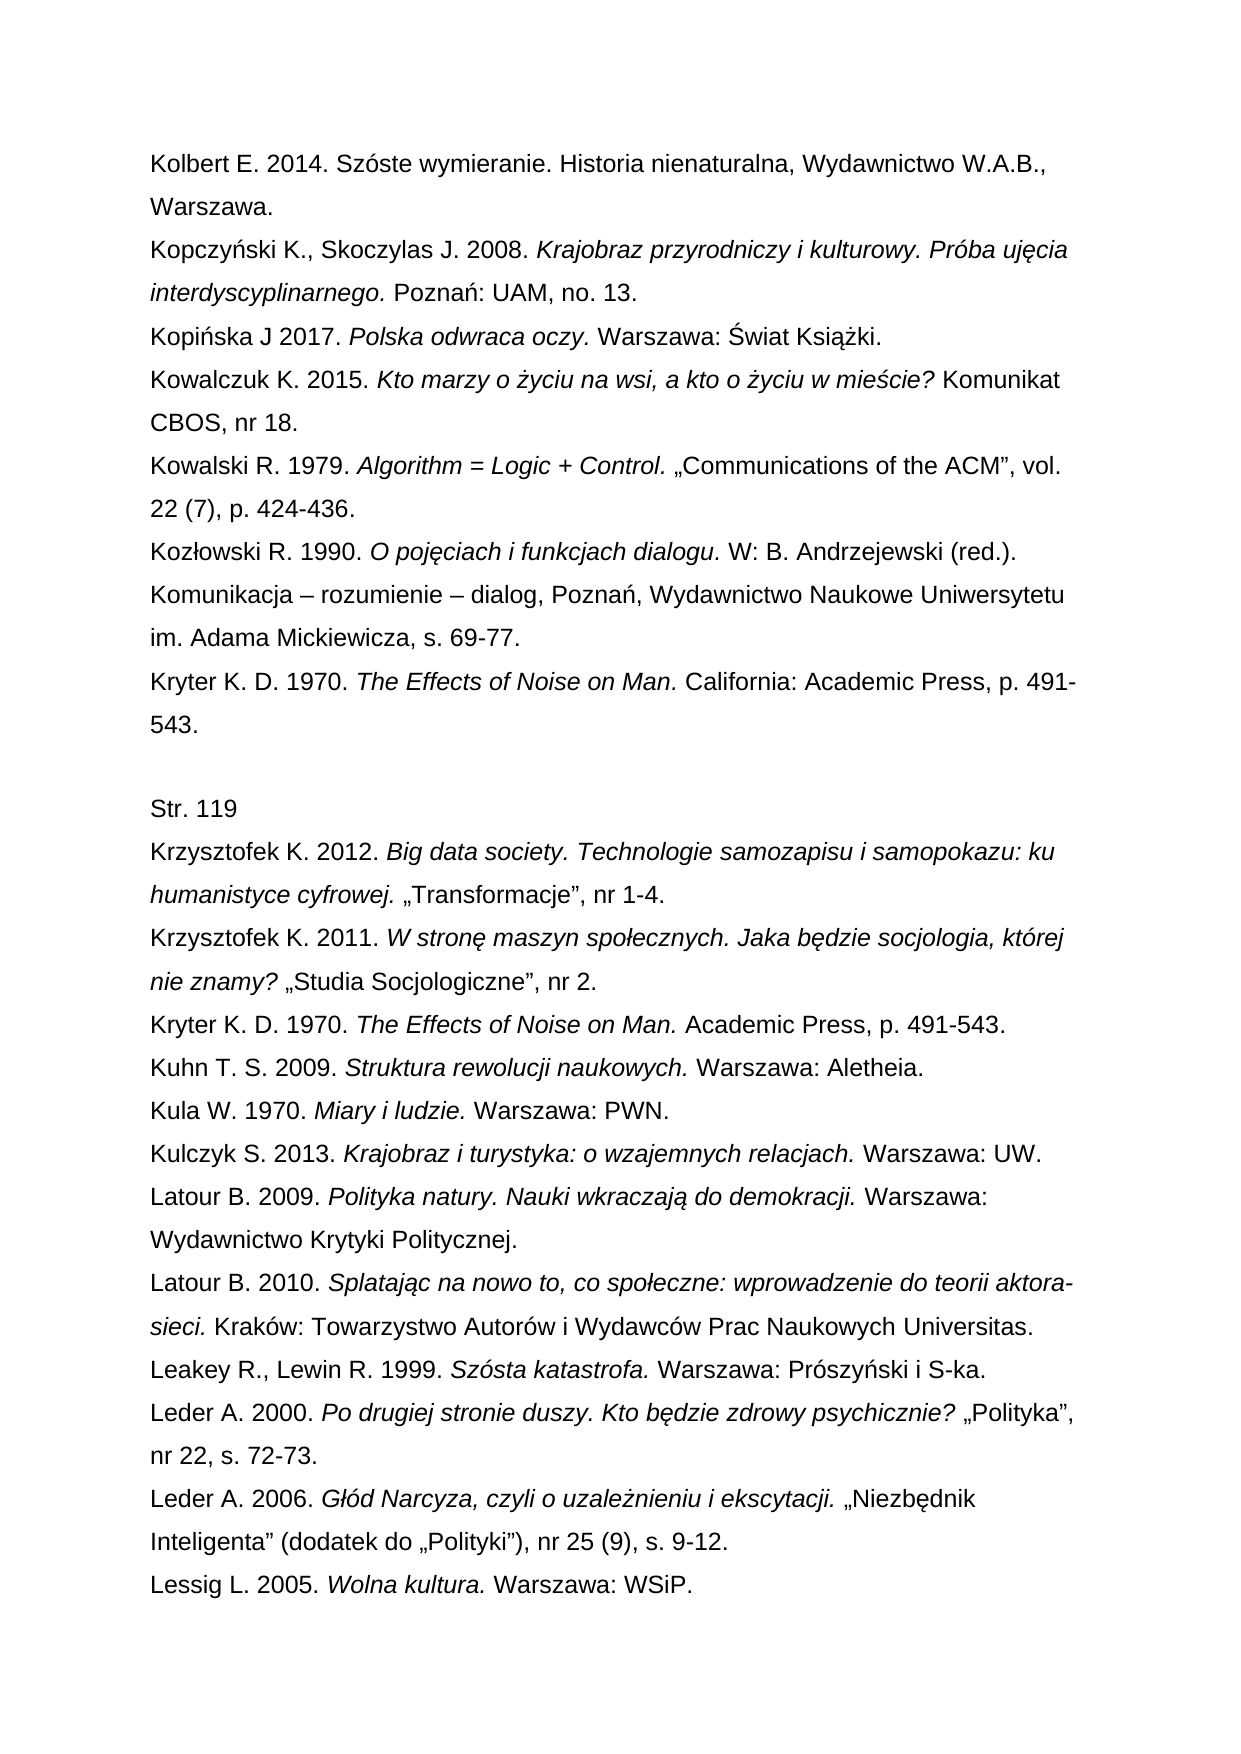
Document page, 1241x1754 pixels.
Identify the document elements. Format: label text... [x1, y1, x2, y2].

text Latour B. 2010. Splatając na nowo to, co społeczne: wprowadzenie do teorii aktora-sieci. Kraków: Towarzystwo Autorów i Wydawców Prac Naukowych Universitas. [150, 1268, 1091, 1340]
text Latour B. 2009. Polityka natury. Nauki wkraczają do demokracji. Warszawa: Wydawnictwo Krytyki Politycznej. [150, 1182, 1091, 1254]
text Kopczyński K., Skoczylas J. 2008. Krajobraz przyrodniczy i kulturowy. Próba ujęcia interdyscyplinarnego. Poznań: UAM, no. 13. [150, 235, 1091, 307]
text Str. 119 [150, 794, 1091, 823]
text Krzysztofek K. 2011. W stronę maszyn społecznych. Jaka będzie socjologia, której nie znamy? „Studia Socjologiczne”, nr 2. [150, 923, 1091, 995]
text Kula W. 1970. Miary i ludzie. Warszawa: PWN. [150, 1096, 1091, 1125]
text Kryter K. D. 1970. The Effects of Noise on Man. Academic Press, p. 491-543. [150, 1010, 1091, 1038]
text Kolbert E. 2014. Szóste wymieranie. Historia nienaturalna, Wydawnictwo W.A.B., Warszawa. [150, 149, 1091, 221]
text Lessig L. 2005. Wolna kultura. Warszawa: WSiP. [150, 1570, 1091, 1599]
text Kuhn T. S. 2009. Struktura rewolucji naukowych. Warszawa: Aletheia. [150, 1053, 1091, 1082]
text Leakey R., Lewin R. 1999. Szósta katastrofa. Warszawa: Prószyński i S-ka. [150, 1355, 1091, 1383]
text Kryter K. D. 1970. The Effects of Noise on Man. California: Academic Press, p. 491-543. [150, 666, 1091, 738]
text Kulczyk S. 2013. Krajobraz i turystyka: o wzajemnych relacjach. Warszawa: UW. [150, 1139, 1091, 1168]
text Kopińska J 2017. Polska odwraca oczy. Warszawa: Świat Książki. [150, 321, 1091, 350]
text Kowalski R. 1979. Algorithm = Logic + Control. „Communications of the ACM”, vol. 22 (7), p. 424-436. [150, 451, 1091, 523]
text Leder A. 2006. Głód Narcyza, czyli o uzależnieniu i ekscytacji. „Niezbędnik Inteligenta” (dodatek do „Polityki”), nr 25 (9), s. 9-12. [150, 1484, 1091, 1556]
text Kozłowski R. 1990. O pojęciach i funkcjach dialogu. W: B. Andrzejewski (red.). Komunikacja – rozumienie – dialog, Poznań, Wydawnictwo Naukowe Uniwersytetu im. Adama Mickiewicza, s. 69-77. [150, 537, 1091, 652]
text Kowalczuk K. 2015. Kto marzy o życiu na wsi, a kto o życiu w mieście? Komunikat CBOS, nr 18. [150, 364, 1091, 436]
text Krzysztofek K. 2012. Big data society. Technologie samozapisu i samopokazu: ku humanistyce cyfrowej. „Transformacje”, nr 1-4. [150, 837, 1091, 909]
text Leder A. 2000. Po drugiej stronie duszy. Kto będzie zdrowy psychicznie? „Polityka”, nr 22, s. 72-73. [150, 1398, 1091, 1470]
